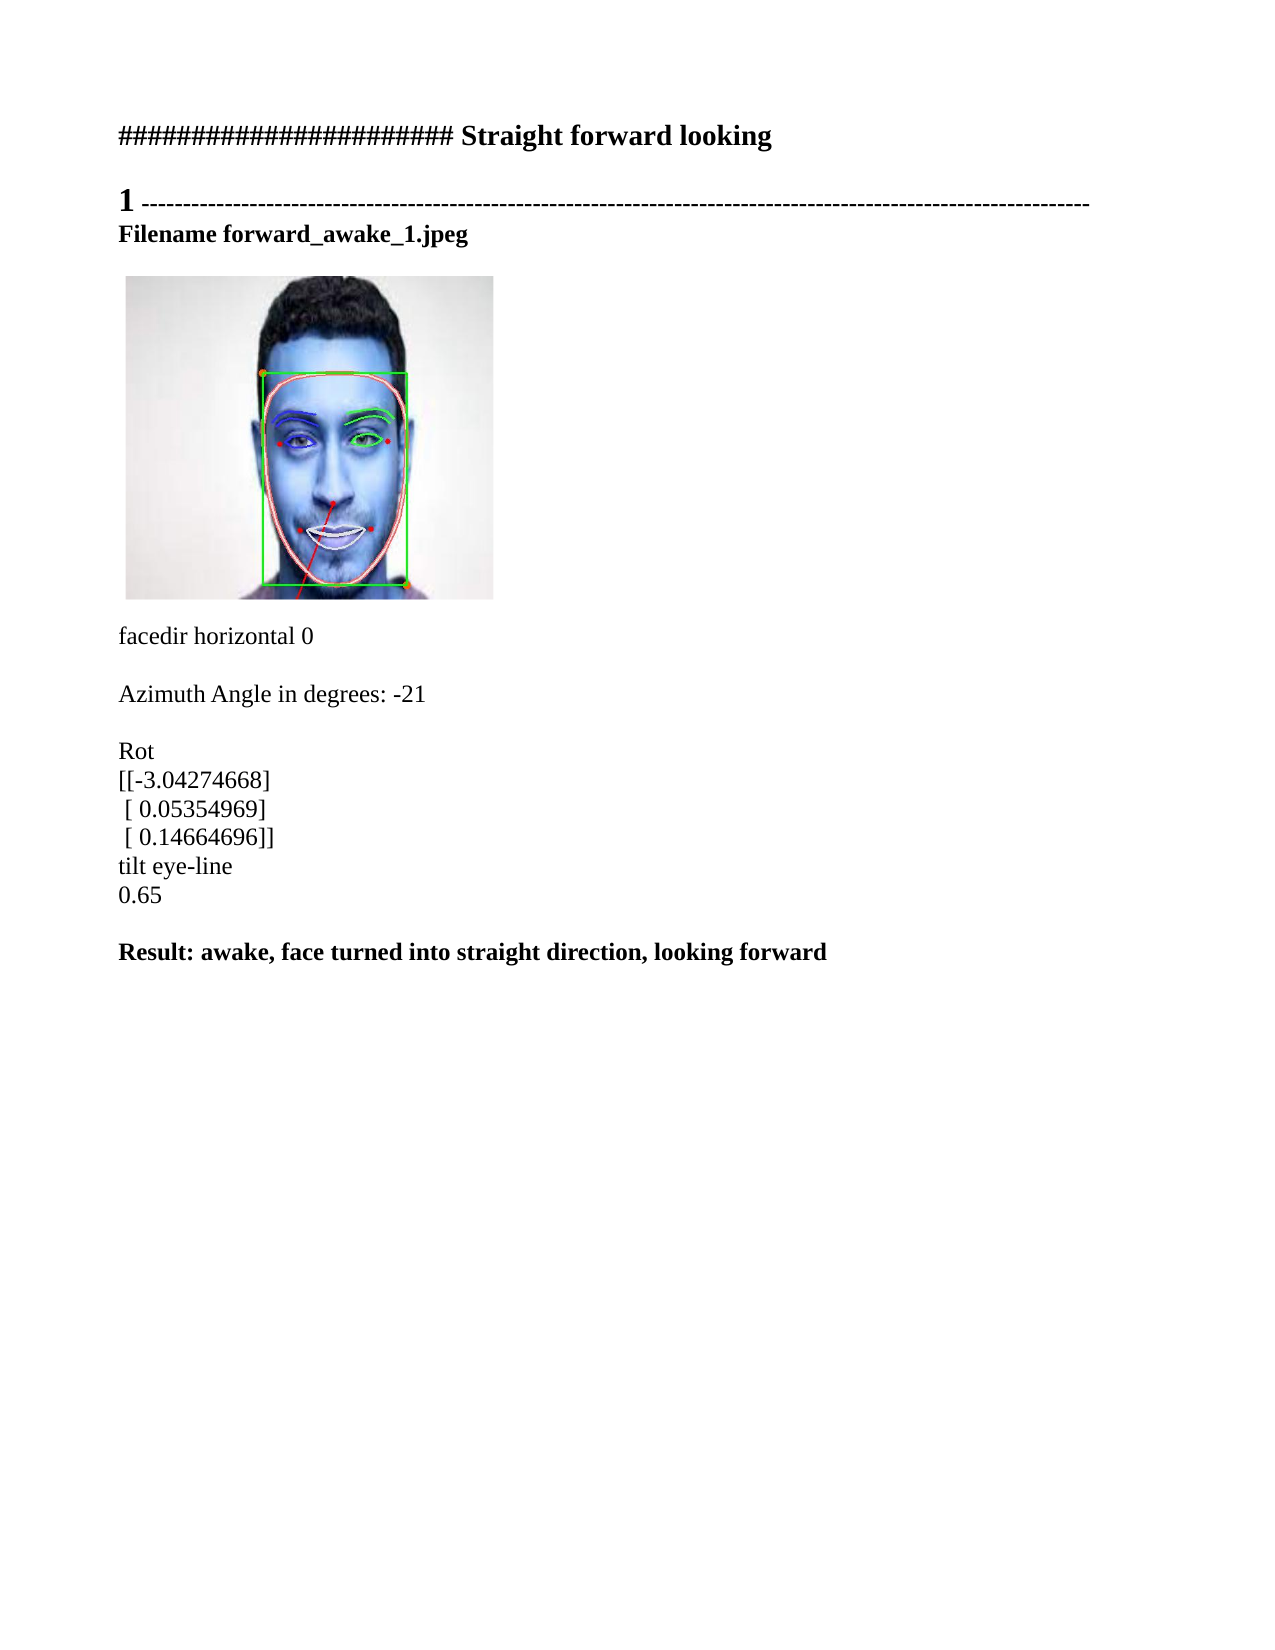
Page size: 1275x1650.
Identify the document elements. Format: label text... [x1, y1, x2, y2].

text [ 0.14664696]] [118, 822, 1157, 851]
text Filename forward_awake_1.jpeg [118, 219, 1157, 247]
text [ 0.05354969] [118, 794, 1157, 822]
text Result: awake, face turned into straight direction, looking forward [118, 937, 1157, 966]
text 0.65 [118, 880, 1157, 909]
text ####################### Straight forward looking [118, 118, 1157, 152]
text [[-3.04274668] [118, 765, 1157, 794]
text Azimuth Angle in degrees: -21 [118, 679, 1157, 707]
text 1 ------------------------------------------------------------------------------------------------------------------ [118, 180, 1157, 219]
text facedir horizontal 0 [118, 621, 1157, 650]
picture [125, 276, 494, 600]
text tilt eye-line [118, 851, 1157, 880]
text Rot [118, 736, 1157, 765]
